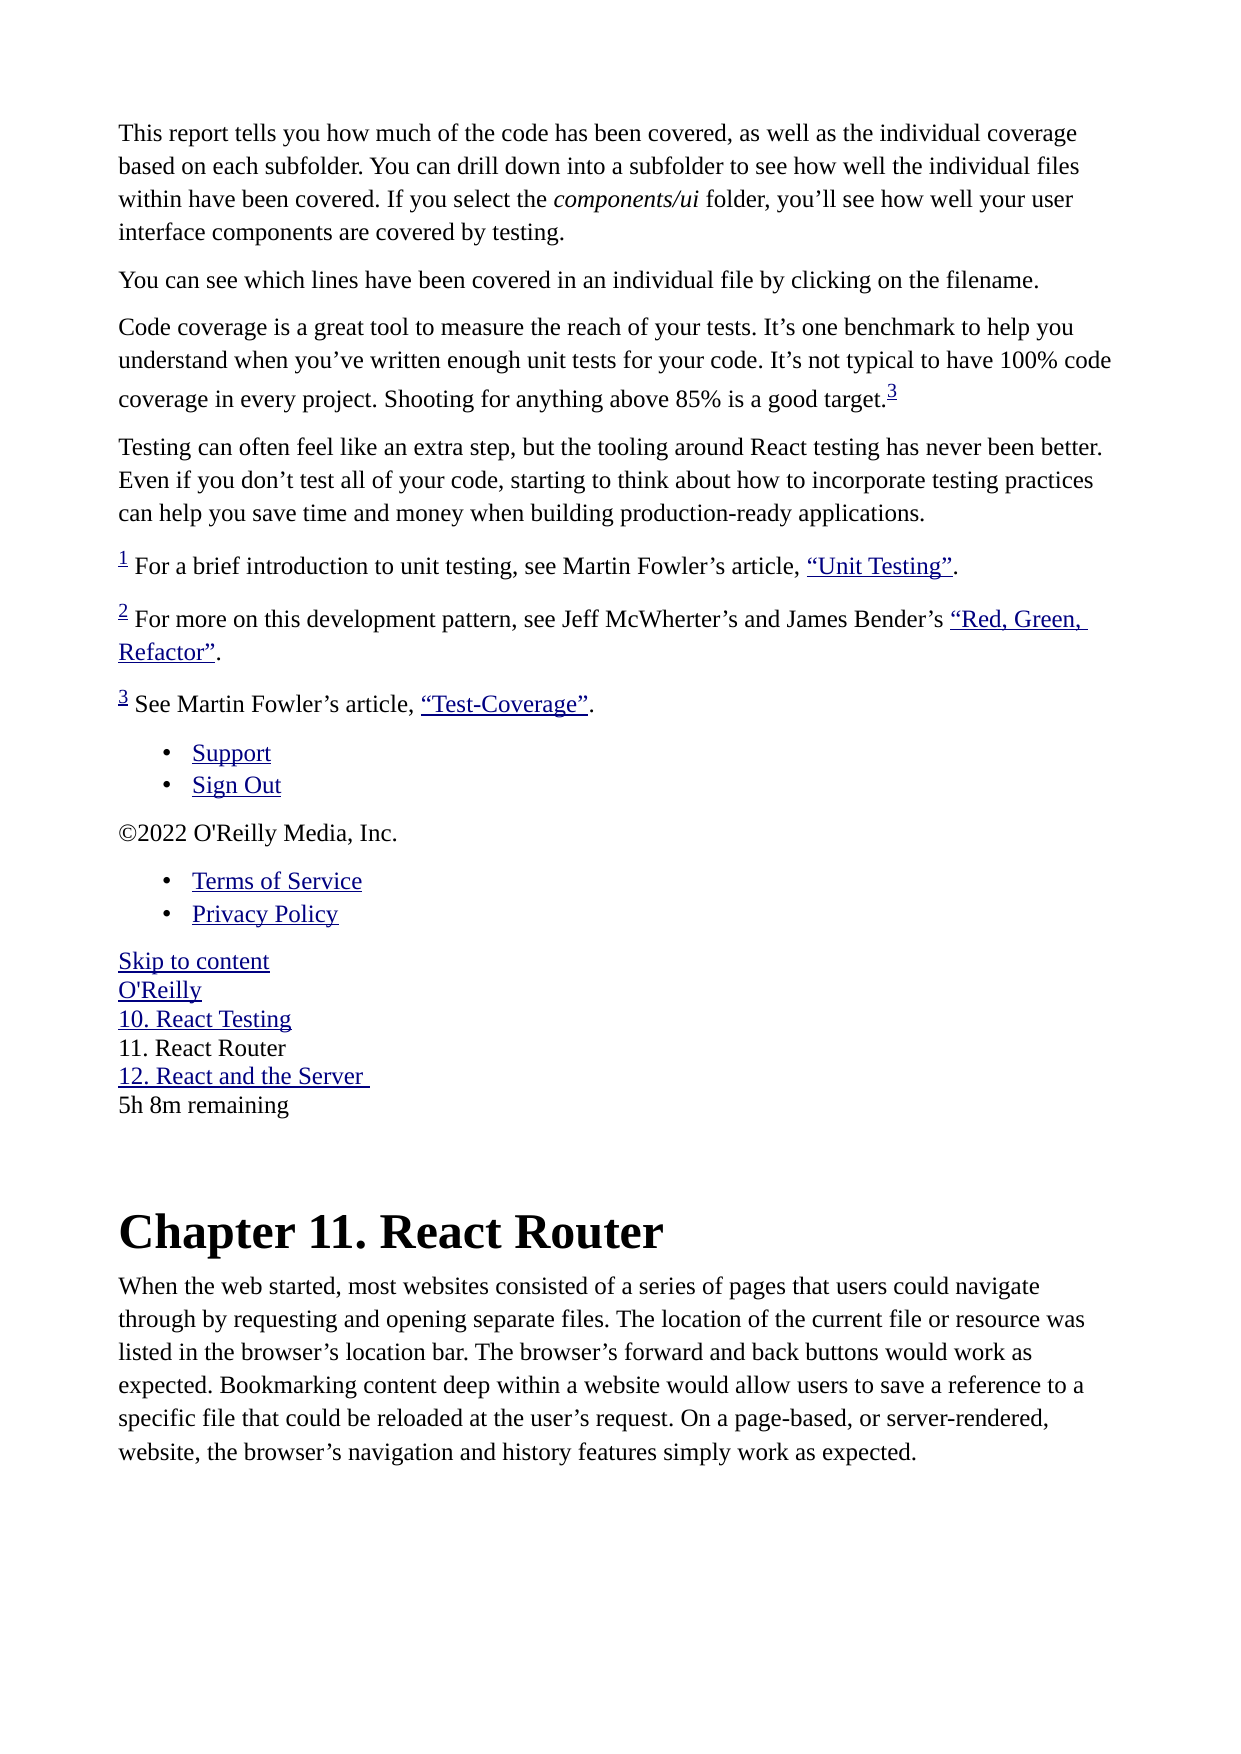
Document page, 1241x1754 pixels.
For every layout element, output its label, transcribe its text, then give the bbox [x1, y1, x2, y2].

text O'Reilly [118, 975, 1122, 1004]
text This report tells you how much of the code has been covered, as well as the individual coverage based on each subfolder. You can drill down into a subfolder to see how well the individual files within have been covered. If you select the components/ui folder, you’ll see how well your user interface components are covered by testing. [118, 118, 1122, 246]
text 1 For a brief introduction to unit testing, see Martin Fowler’s article, “Unit Testing”. [118, 546, 1122, 579]
text When the web started, most websites consisted of a series of pages that users could navigate through by requesting and opening separate files. The location of the current file or resource was listed in the browser’s location bar. The browser’s forward and back buttons would work as expected. Bookmarking content deep within a website would allow users to save a reference to a specific file that could be reloaded at the user’s request. On a page-based, or server-rendered, website, the browser’s navigation and history features simply work as expected. [118, 1271, 1122, 1465]
text 11. React Router [118, 1033, 1122, 1061]
list Sign Out [162, 771, 1122, 799]
text 5h 8m remaining [118, 1090, 1122, 1119]
text You can see which lines have been covered in an individual file by clicking on the filename. [118, 265, 1122, 293]
text Testing can often feel like an extra step, but the tooling around React testing has never been better. Even if you don’t test all of your code, starting to think about how to incorporate testing practices can help you save time and money when building production-ready applications. [118, 432, 1122, 527]
text 2 For more on this development pattern, see Jeff McWherter’s and James Bender’s “Red, Green, Refactor”. [118, 599, 1122, 666]
subtitle Chapter 11. React Router [118, 1201, 1122, 1259]
text Code coverage is a great tool to measure the reach of your tests. It’s one benchmark to help you understand when you’ve written enough unit tests for your code. It’s not typical to have 100% code coverage in every project. Shooting for anything above 85% is a good target.3 [118, 312, 1122, 413]
text Skip to content [118, 946, 1122, 975]
list Support [162, 738, 1122, 766]
text 12. React and the Server [118, 1061, 1122, 1090]
list Privacy Policy [162, 899, 1122, 928]
list Terms of Service [162, 866, 1122, 894]
text 3 See Martin Fowler’s article, “Test-Coverage”. [118, 684, 1122, 718]
text 10. React Testing [118, 1004, 1122, 1033]
text ©2022 O'Reilly Media, Inc. [118, 818, 1122, 847]
